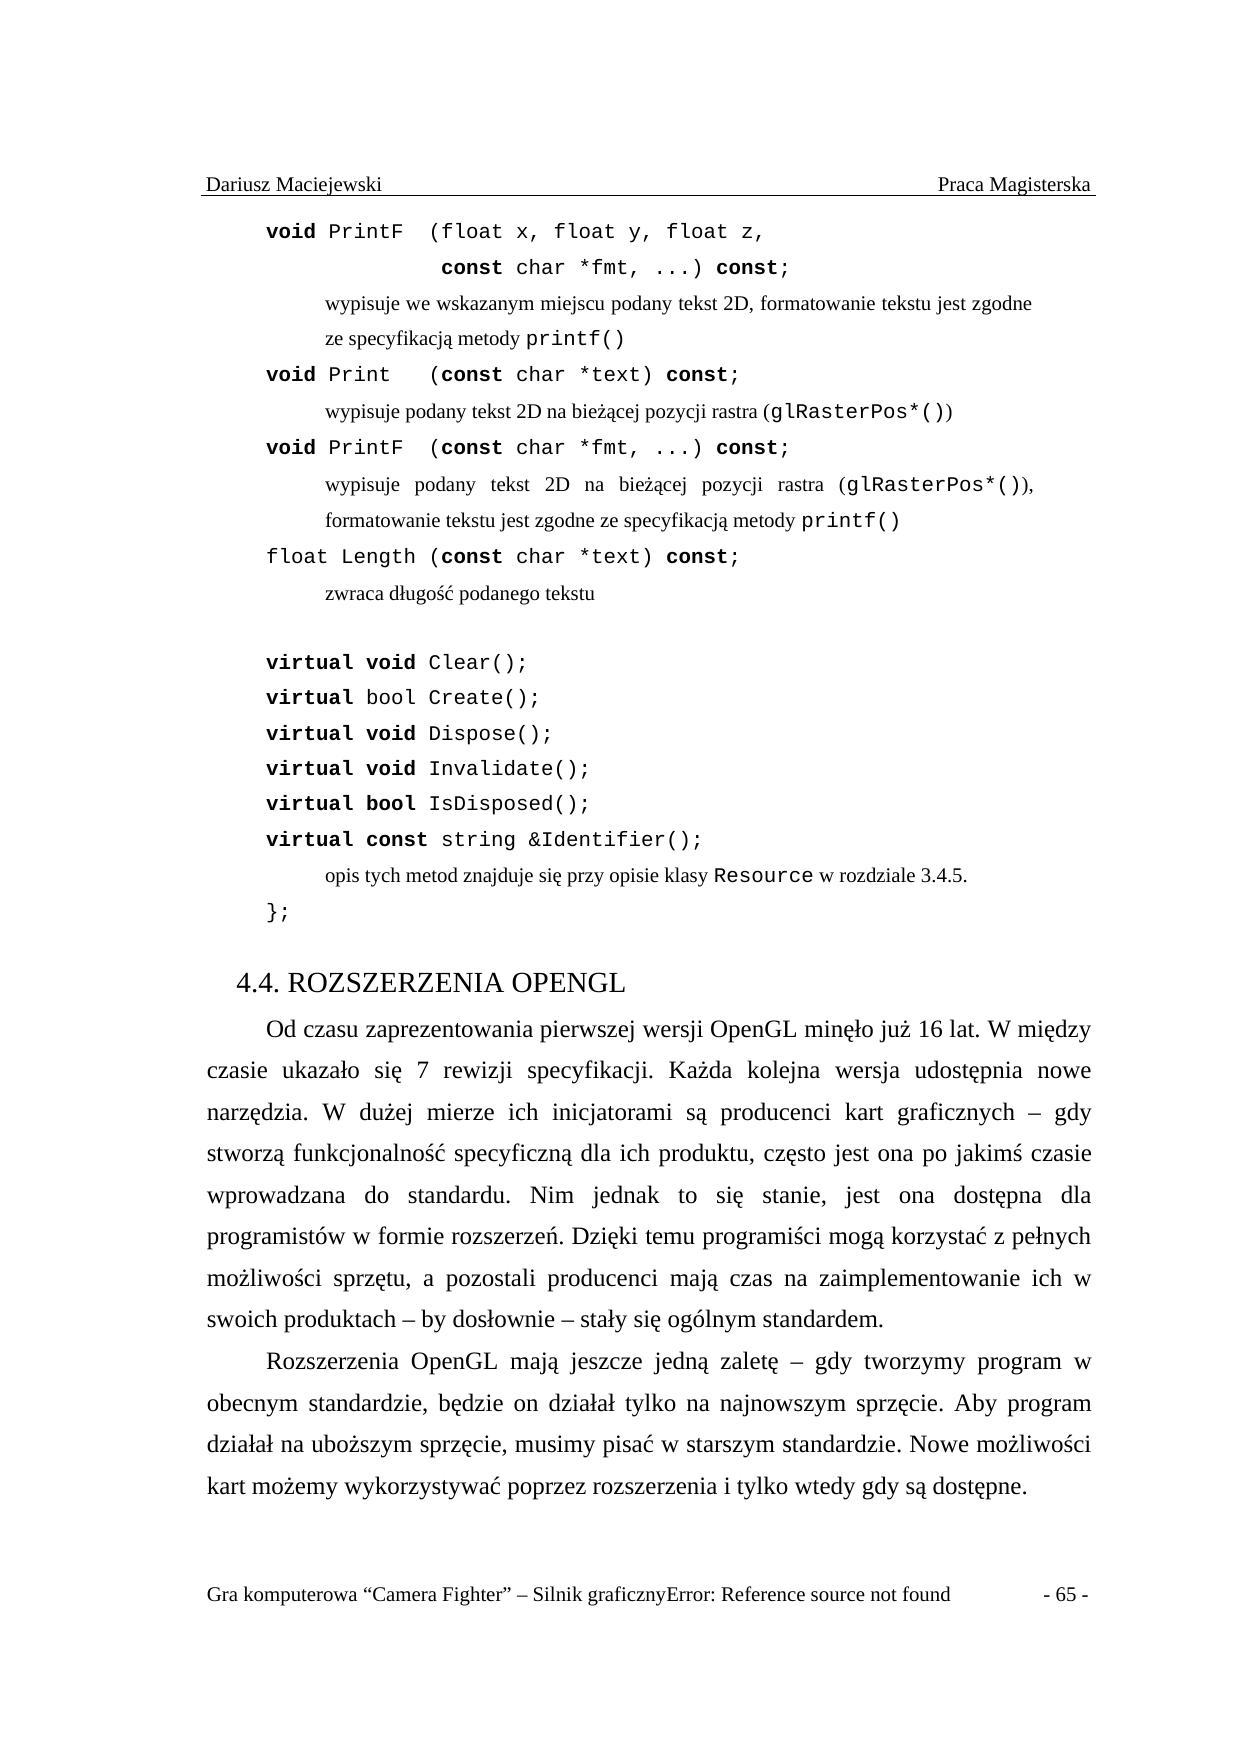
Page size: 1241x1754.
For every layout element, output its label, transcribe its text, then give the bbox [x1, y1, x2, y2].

text virtual void Invalidate(); [266, 758, 1033, 782]
text virtual const string &Identifier(); [266, 829, 1033, 852]
text virtual bool IsDisposed(); [266, 793, 1033, 817]
text wypisuje we wskazanym miejscu podany tekst 2D, formatowanie tekstu jest zgodne ze specyfikacją metody printf() [325, 292, 1033, 352]
text wypisuje podany tekst 2D na bieżącej pozycji rastra (glRasterPos*()), formatowanie tekstu jest zgodne ze specyfikacją metody printf() [325, 472, 1033, 534]
text void Print (const char *text) const; [266, 364, 1033, 388]
text void PrintF (const char *fmt, ...) const; [266, 437, 1033, 461]
text Od czasu zaprezentowania pierwszej wersji OpenGL minęło już 16 lat. W między czasie ukazało się 7 rewizji specyfikacji. Każda kolejna wersja udostępnia nowe narzędzia. W dużej mierze ich inicjatorami są producenci kart graficznych – gdy stworzą funkcjonalność specyficzną dla ich produktu, często jest ona po jakimś czasie wprowadzana do standardu. Nim jednak to się stanie, jest ona dostępna dla programistów w formie rozszerzeń. Dzięki temu programiści mogą korzystać z pełnych możliwości sprzętu, a pozostali producenci mają czas na zaimplementowanie ich w swoich produktach – by dosłownie – stały się ogólnym standardem. [207, 1015, 1092, 1333]
text virtual void Clear(); [266, 652, 1033, 675]
text virtual bool Create(); [266, 687, 1033, 711]
subtitle Rozszerzenia OpenGL [207, 966, 1092, 998]
text wypisuje podany tekst 2D na bieżącej pozycji rastra (glRasterPos*()) [325, 400, 1033, 424]
text void PrintF (float x, float y, float z, const char *fmt, ...) const; [266, 221, 1033, 281]
text zwraca długość podanego tekstu [325, 582, 1033, 605]
text }; [266, 901, 1033, 925]
text Rozszerzenia OpenGL mają jeszcze jedną zaletę – gdy tworzymy program w obecnym standardzie, będzie on działał tylko na najnowszym sprzęcie. Aby program działał na uboższym sprzęcie, musimy pisać w starszym standardzie. Nowe możliwości kart możemy wykorzystywać poprzez rozszerzenia i tylko wtedy gdy są dostępne. [207, 1347, 1092, 1499]
text opis tych metod znajduje się przy opisie klasy Resource w rozdziale 3.4.5. [325, 864, 1033, 889]
text virtual void Dispose(); [266, 722, 1033, 746]
text float Length (const char *text) const; [266, 546, 1033, 570]
